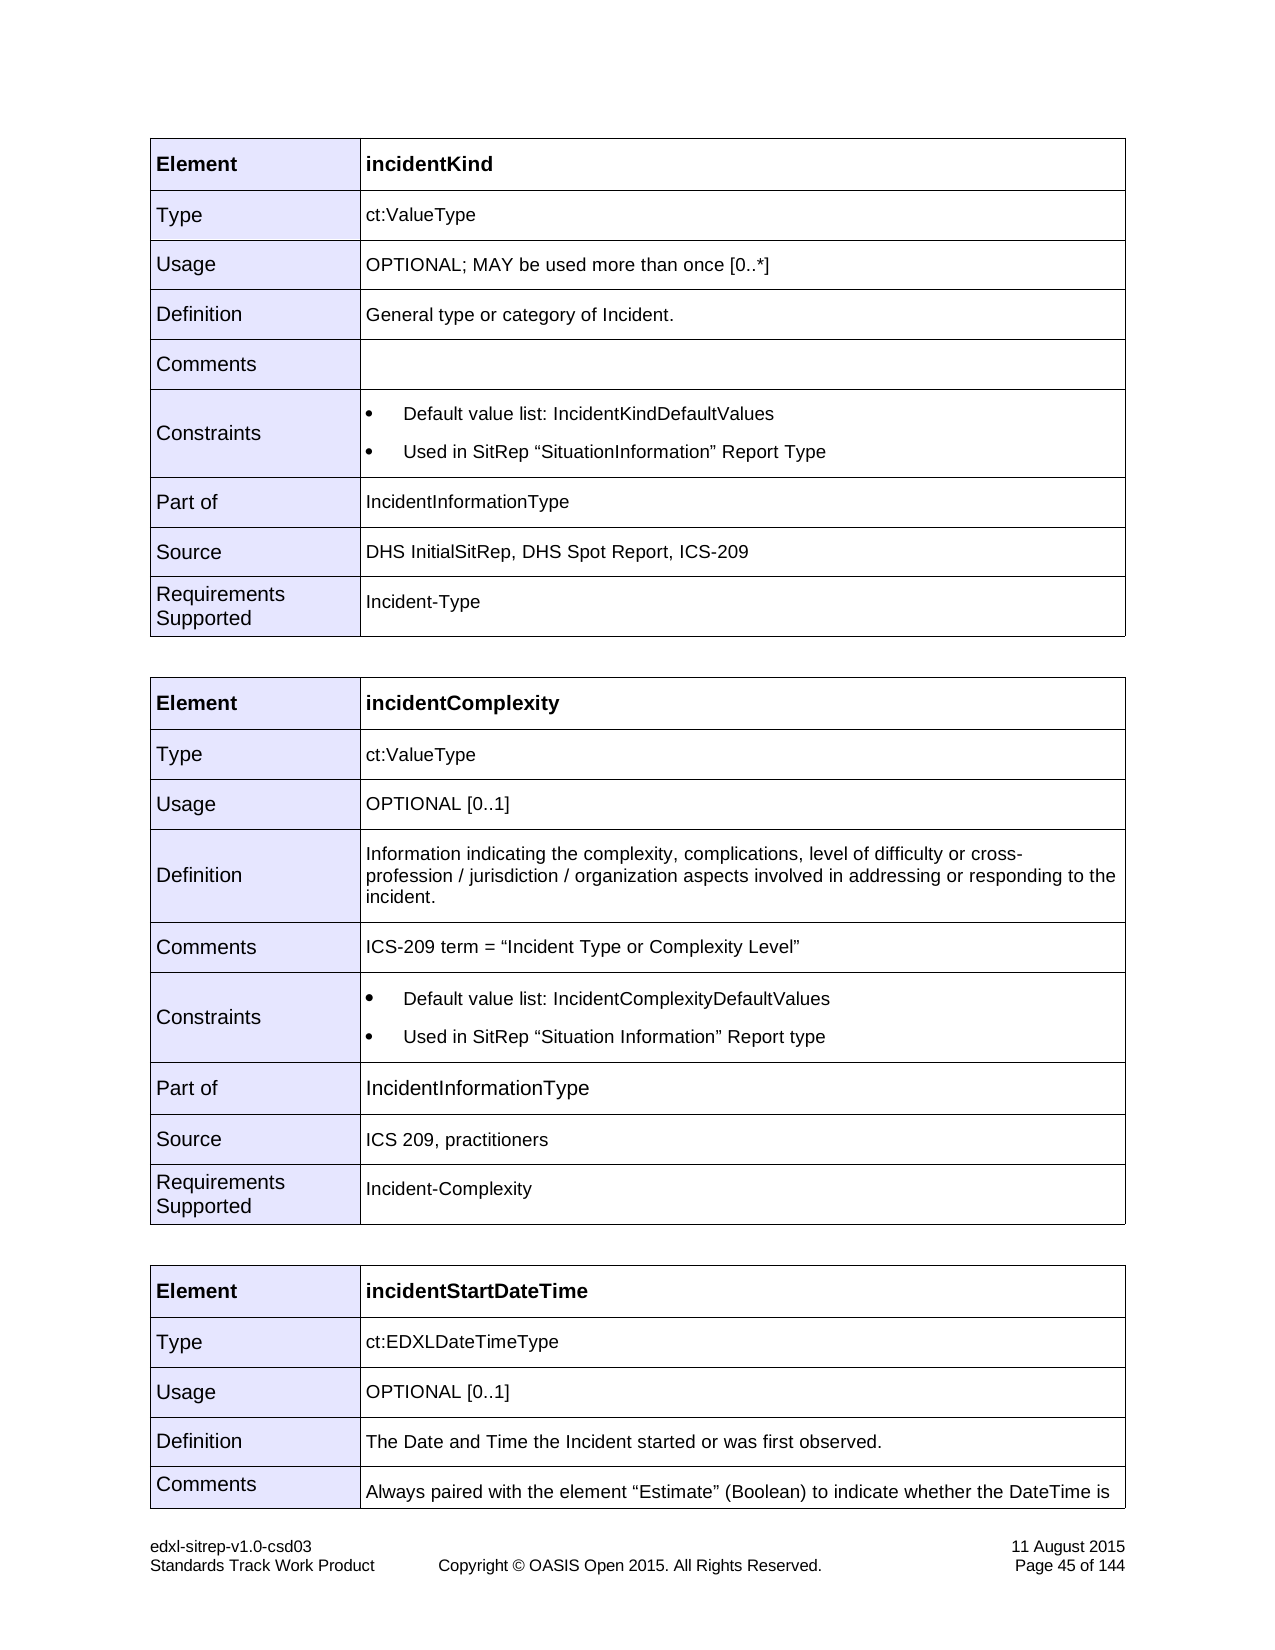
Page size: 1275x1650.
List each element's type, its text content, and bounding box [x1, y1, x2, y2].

table_cell Information indicating the complexity, complications, level of difficulty or cross-profession / jurisdiction / organization aspects involved in addressing or responding to the incident. [361, 830, 1125, 922]
table_cell IncidentInformationType [361, 1063, 1125, 1114]
table_header incidentStartDateTime [361, 1266, 1125, 1317]
table_cell Definition [151, 830, 360, 922]
table_cell Part of [151, 1063, 360, 1114]
table_cell The Date and Time the Incident started or was first observed. [361, 1418, 1125, 1466]
table_header incidentKind [361, 139, 1125, 190]
table_cell ct:ValueType [361, 191, 1125, 239]
table_cell Requirements Supported [151, 577, 360, 636]
table_cell Type [151, 730, 360, 779]
table_cell Source [151, 528, 360, 576]
table_cell Usage [151, 1368, 360, 1417]
table_header Element [151, 678, 360, 729]
table_cell General type or category of Incident. [361, 290, 1125, 339]
table_cell ct:ValueType [361, 730, 1125, 779]
table_cell Definition [151, 290, 360, 339]
table_cell Default value list: IncidentKindDefaultValues Used in SitRep “SituationInformation” Report Type [361, 390, 1125, 477]
table_cell Comments [151, 923, 360, 972]
table_cell OPTIONAL [0..1] [361, 780, 1125, 829]
table_cell DHS InitialSitRep, DHS Spot Report, ICS-209 [361, 528, 1125, 576]
table_cell Constraints [151, 973, 360, 1062]
table_cell OPTIONAL; MAY be used more than once [0..*] [361, 241, 1125, 289]
table_cell ICS 209, practitioners [361, 1115, 1125, 1164]
table_cell Requirements Supported [151, 1165, 360, 1224]
table_cell OPTIONAL [0..1] [361, 1368, 1125, 1417]
table_header Element [151, 139, 360, 190]
table_cell Incident-Type [361, 577, 1125, 636]
table_cell ct:EDXLDateTimeType [361, 1318, 1125, 1367]
table_cell Always paired with the element “Estimate” (Boolean) to indicate whether the DateTime is [361, 1467, 1125, 1508]
table_cell ICS-209 term = “Incident Type or Complexity Level” [361, 923, 1125, 972]
table_cell Constraints [151, 390, 360, 477]
table_cell Definition [151, 1418, 360, 1466]
table_cell [361, 340, 1125, 389]
table_cell Part of [151, 478, 360, 527]
table_cell Usage [151, 241, 360, 289]
table_cell Usage [151, 780, 360, 829]
table_cell Comments [151, 1467, 360, 1508]
table_header Element [151, 1266, 360, 1317]
table_cell IncidentInformationType [361, 478, 1125, 527]
table_cell Type [151, 1318, 360, 1367]
table_cell Comments [151, 340, 360, 389]
table_cell Default value list: IncidentComplexityDefaultValues Used in SitRep “Situation Information” Report type [361, 973, 1125, 1062]
table_header incidentComplexity [361, 678, 1125, 729]
table_cell Type [151, 191, 360, 239]
table_cell Incident-Complexity [361, 1165, 1125, 1224]
table_cell Source [151, 1115, 360, 1164]
